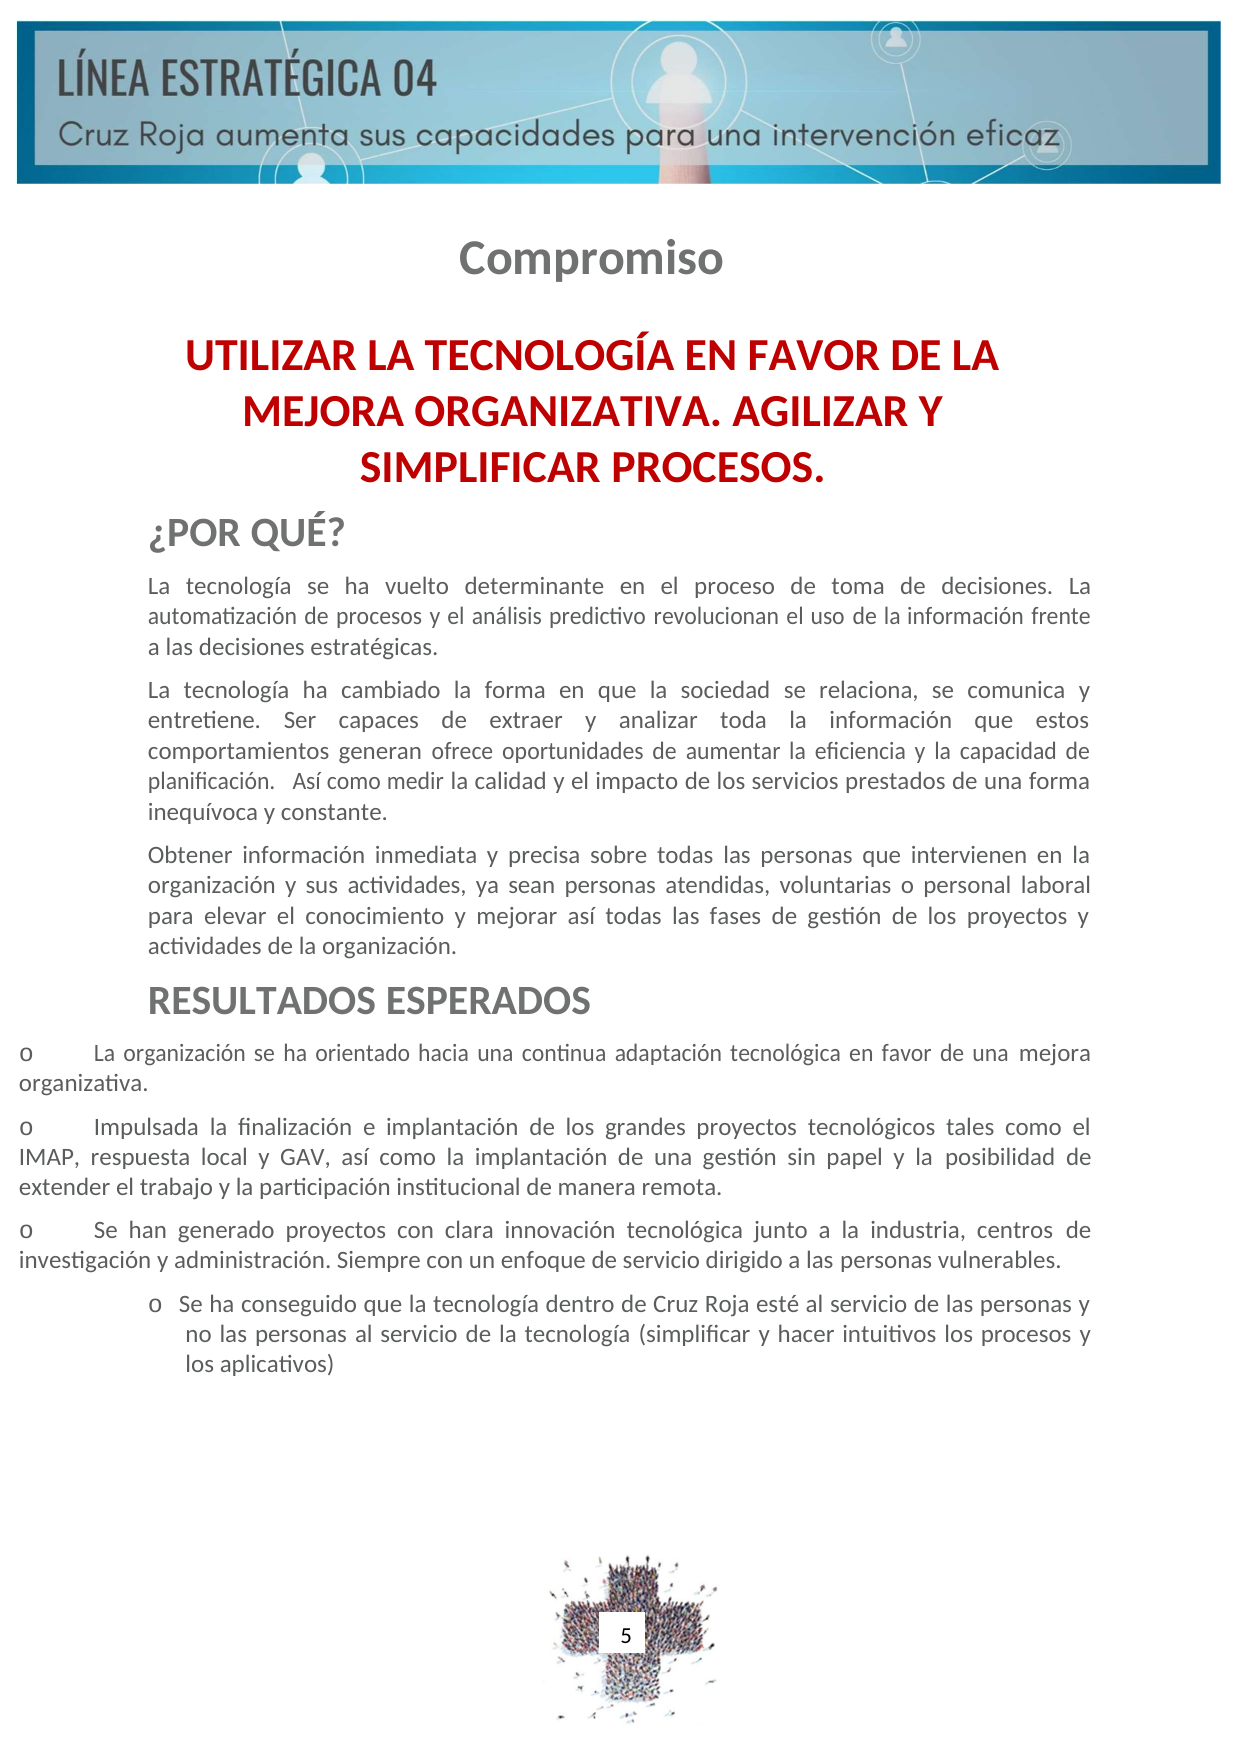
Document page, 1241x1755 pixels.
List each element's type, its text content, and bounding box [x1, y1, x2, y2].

text La tecnología ha cambiado la forma en que la sociedad se relaciona, se comunica y entretiene. Ser capaces de extraer y analizar toda la información que estos comportamientos generan ofrece oportunidades de aumentar la eficiencia y la capacidad de planificación. Así como medir la calidad y el impacto de los servicios prestados de una forma inequívoca y constante. [148, 674, 1091, 827]
text La tecnología se ha vuelto determinante en el proceso de toma de decisiones. La automatización de procesos y el análisis predictivo revolucionan el uso de la información frente a las decisiones estratégicas. [148, 570, 1091, 661]
list La organización se ha orientado hacia una continua adaptación tecnológica en favor de una mejora organizativa. [19, 1038, 1091, 1097]
subtitle RESULTADOS ESPERADOS [148, 974, 1234, 1024]
list Se han generado proyectos con clara innovación tecnológica junto a la industria, centros de investigación y administración. Siempre con un enfoque de servicio dirigido a las personas vulnerables. [19, 1214, 1091, 1275]
subtitle ¿POR QUÉ? [148, 506, 1234, 557]
text o Se ha conseguido que la tecnología dentro de Cruz Roja esté al servicio de las personas y no las personas al servicio de la tecnología (simplificar y hacer intuitivos los procesos y los aplicativos) [148, 1288, 1091, 1379]
list Impulsada la finalización e implantación de los grandes proyectos tecnológicos tales como el IMAP, respuesta local y GAV, así como la implantación de una gestión sin papel y la posibilidad de extender el trabajo y la participación institucional de manera remota. [19, 1111, 1091, 1202]
subtitle UTILIZAR LA TECNOLOGÍA EN FAVOR DE LA MEJORA ORGANIZATIVA. AGILIZAR Y SIMPLIFICAR PROCESOS. [146, 326, 1039, 494]
text Obtener información inmediata y precisa sobre todas las personas que intervienen en la organización y sus actividades, ya sean personas atendidas, voluntarias o personal laboral para elevar el conocimiento y mejorar así todas las fases de gestión de los proyectos y actividades de la organización. [148, 839, 1091, 961]
